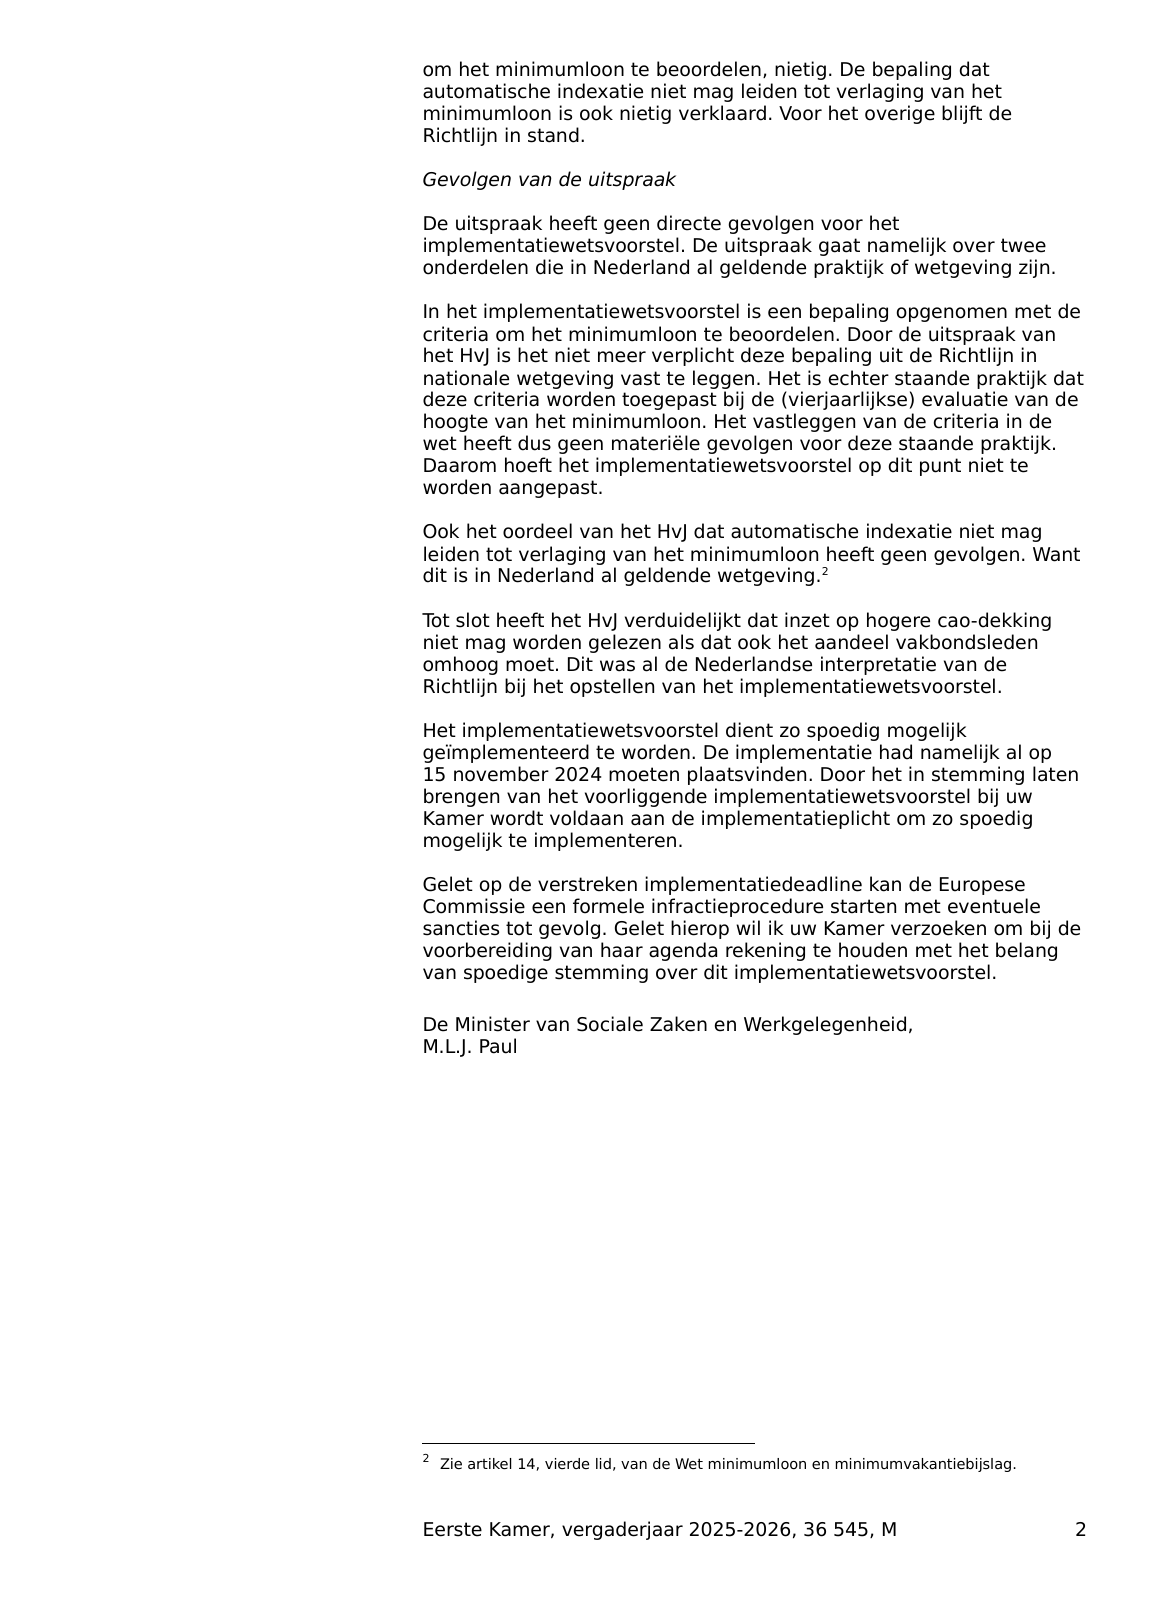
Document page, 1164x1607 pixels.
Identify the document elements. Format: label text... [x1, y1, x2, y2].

text Het implementatiewetsvoorstel dient zo spoedig mogelijk geïmplementeerd te worden. De implementatie had namelijk al op 15 november 2024 moeten plaatsvinden. Door het in stemming laten brengen van het voorliggende implementatiewetsvoorstel bij uw Kamer wordt voldaan aan de implementatieplicht om zo spoedig mogelijk te implementeren. [422, 720, 1087, 852]
text Tot slot heeft het HvJ verduidelijkt dat inzet op hogere cao-dekking niet mag worden gelezen als dat ook het aandeel vakbondsleden omhoog moet. Dit was al de Nederlandse interpretatie van de Richtlijn bij het opstellen van het implementatiewetsvoorstel. [422, 609, 1087, 697]
text De Minister van Sociale Zaken en Werkgelegenheid, M.L.J. Paul [422, 1014, 1087, 1058]
subtitle Gevolgen van de uitspraak [422, 169, 1087, 191]
text Gelet op de verstreken implementatiedeadline kan de Europese Commissie een formele infractieprocedure starten met eventuele sancties tot gevolg. Gelet hierop wil ik uw Kamer verzoeken om bij de voorbereiding van haar agenda rekening te houden met het belang van spoedige stemming over dit implementatiewetsvoorstel. [422, 874, 1087, 984]
text om het minimumloon te beoordelen, nietig. De bepaling dat automatische indexatie niet mag leiden tot verlaging van het minimumloon is ook nietig verklaard. Voor het overige blijft de Richtlijn in stand. [422, 59, 1087, 147]
text Zie artikel 14, vierde lid, van de Wet minimumloon en minimumvakantiebijslag. [422, 1452, 1087, 1474]
text In het implementatiewetsvoorstel is een bepaling opgenomen met de criteria om het minimumloon te beoordelen. Door de uitspraak van het HvJ is het niet meer verplicht deze bepaling uit de Richtlijn in nationale wetgeving vast te leggen. Het is echter staande praktijk dat deze criteria worden toegepast bij de (vierjaarlijkse) evaluatie van de hoogte van het minimumloon. Het vastleggen van de criteria in de wet heeft dus geen materiële gevolgen voor deze staande praktijk. Daarom hoeft het implementatiewetsvoorstel op dit punt niet te worden aangepast. [422, 301, 1087, 499]
text De uitspraak heeft geen directe gevolgen voor het implementatiewetsvoorstel. De uitspraak gaat namelijk over twee onderdelen die in Nederland al geldende praktijk of wetgeving zijn. [422, 213, 1087, 279]
text Ook het oordeel van het HvJ dat automatische indexatie niet mag leiden tot verlaging van het minimumloon heeft geen gevolgen. Want dit is in Nederland al geldende wetgeving. [422, 521, 1087, 587]
